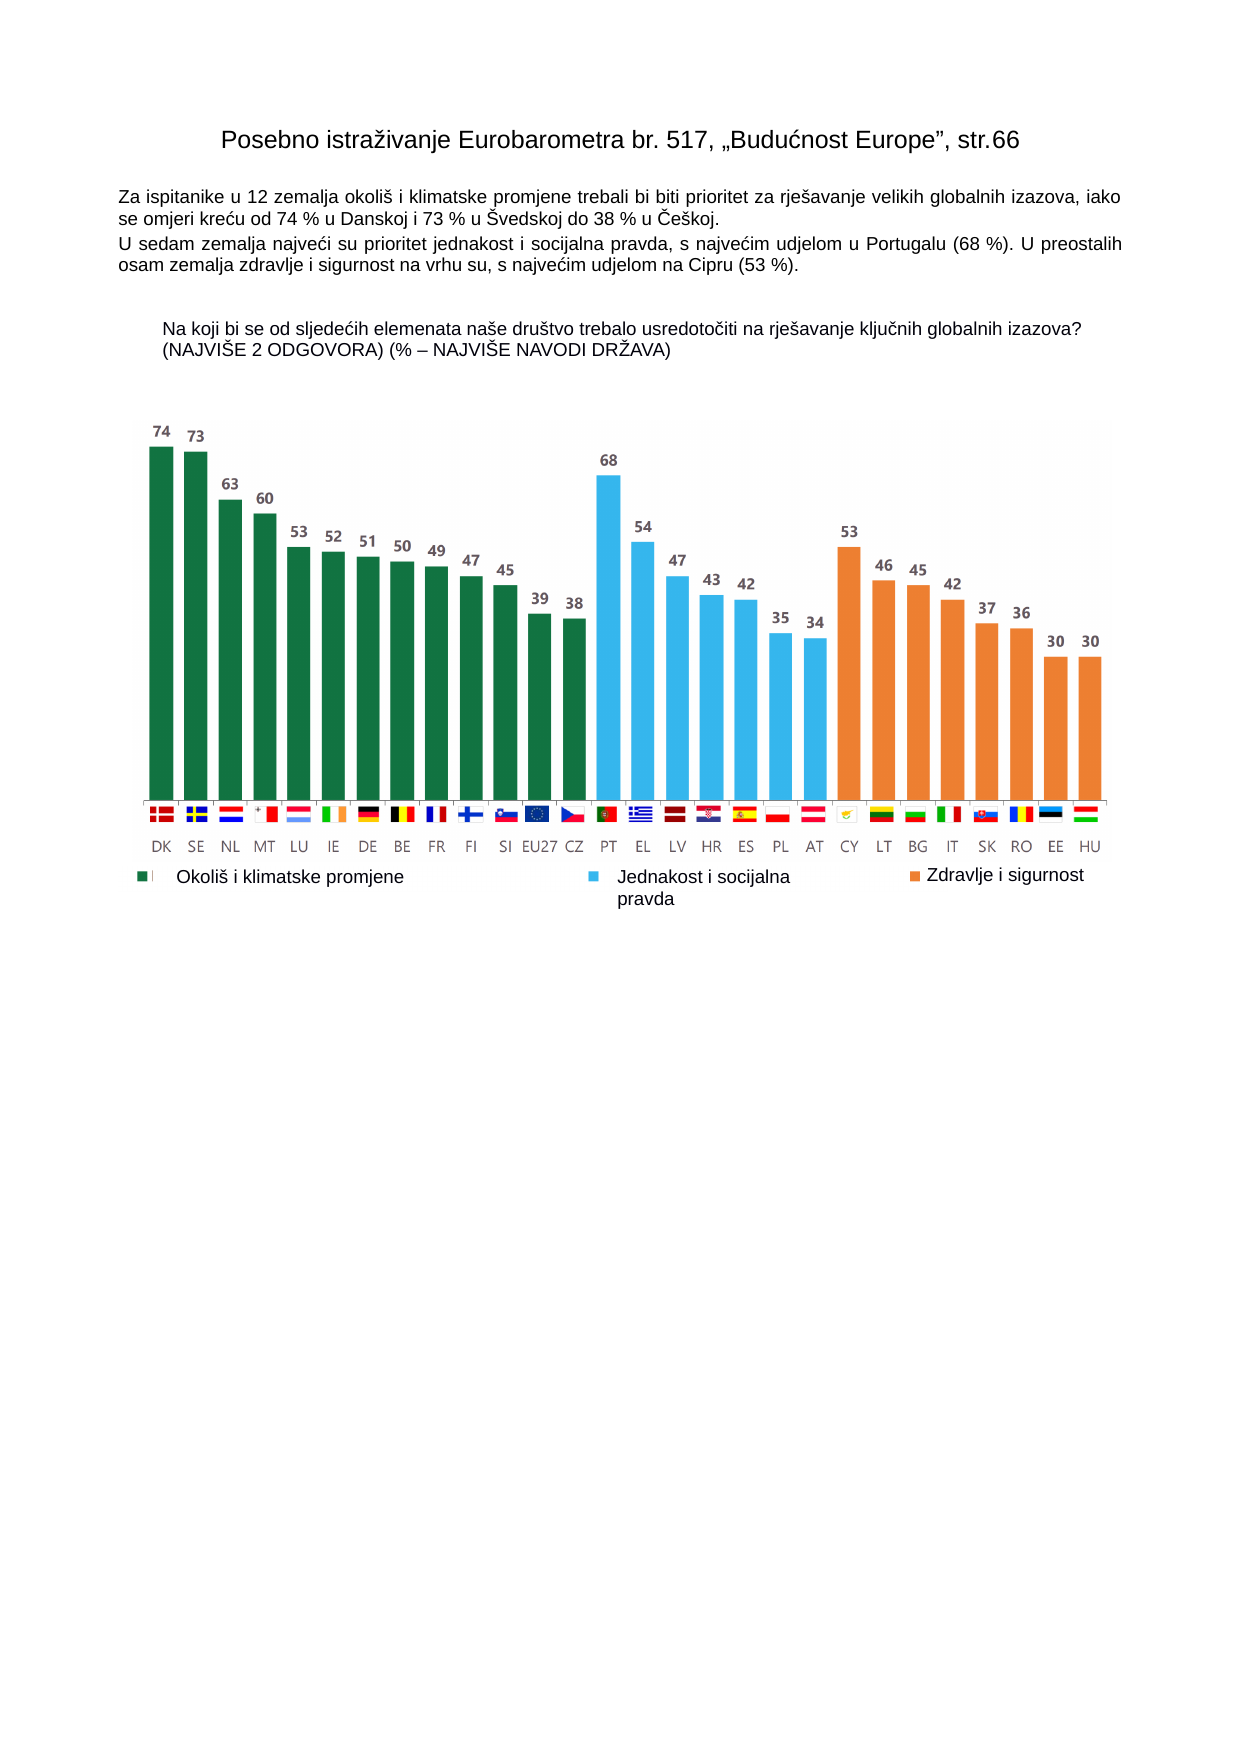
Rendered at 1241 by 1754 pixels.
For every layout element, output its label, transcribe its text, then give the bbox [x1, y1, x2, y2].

text U sedam zemalja najveći su prioritet jednakost i socijalna pravda, s najvećim udjelom u Portugalu (68 %). U preostalih osam zemalja zdravlje i sigurnost na vrhu su, s najvećim udjelom na Cipru (53 %). [118, 232, 1122, 276]
picture [132, 420, 1112, 862]
text Za ispitanike u 12 zemalja okoliš i klimatske promjene trebali bi biti prioritet za rješavanje velikih globalnih izazova, iako se omjeri kreću od 74 % u Danskoj i 73 % u Švedskoj do 38 % u Češkoj. [118, 186, 1122, 229]
picture [118, 866, 948, 892]
